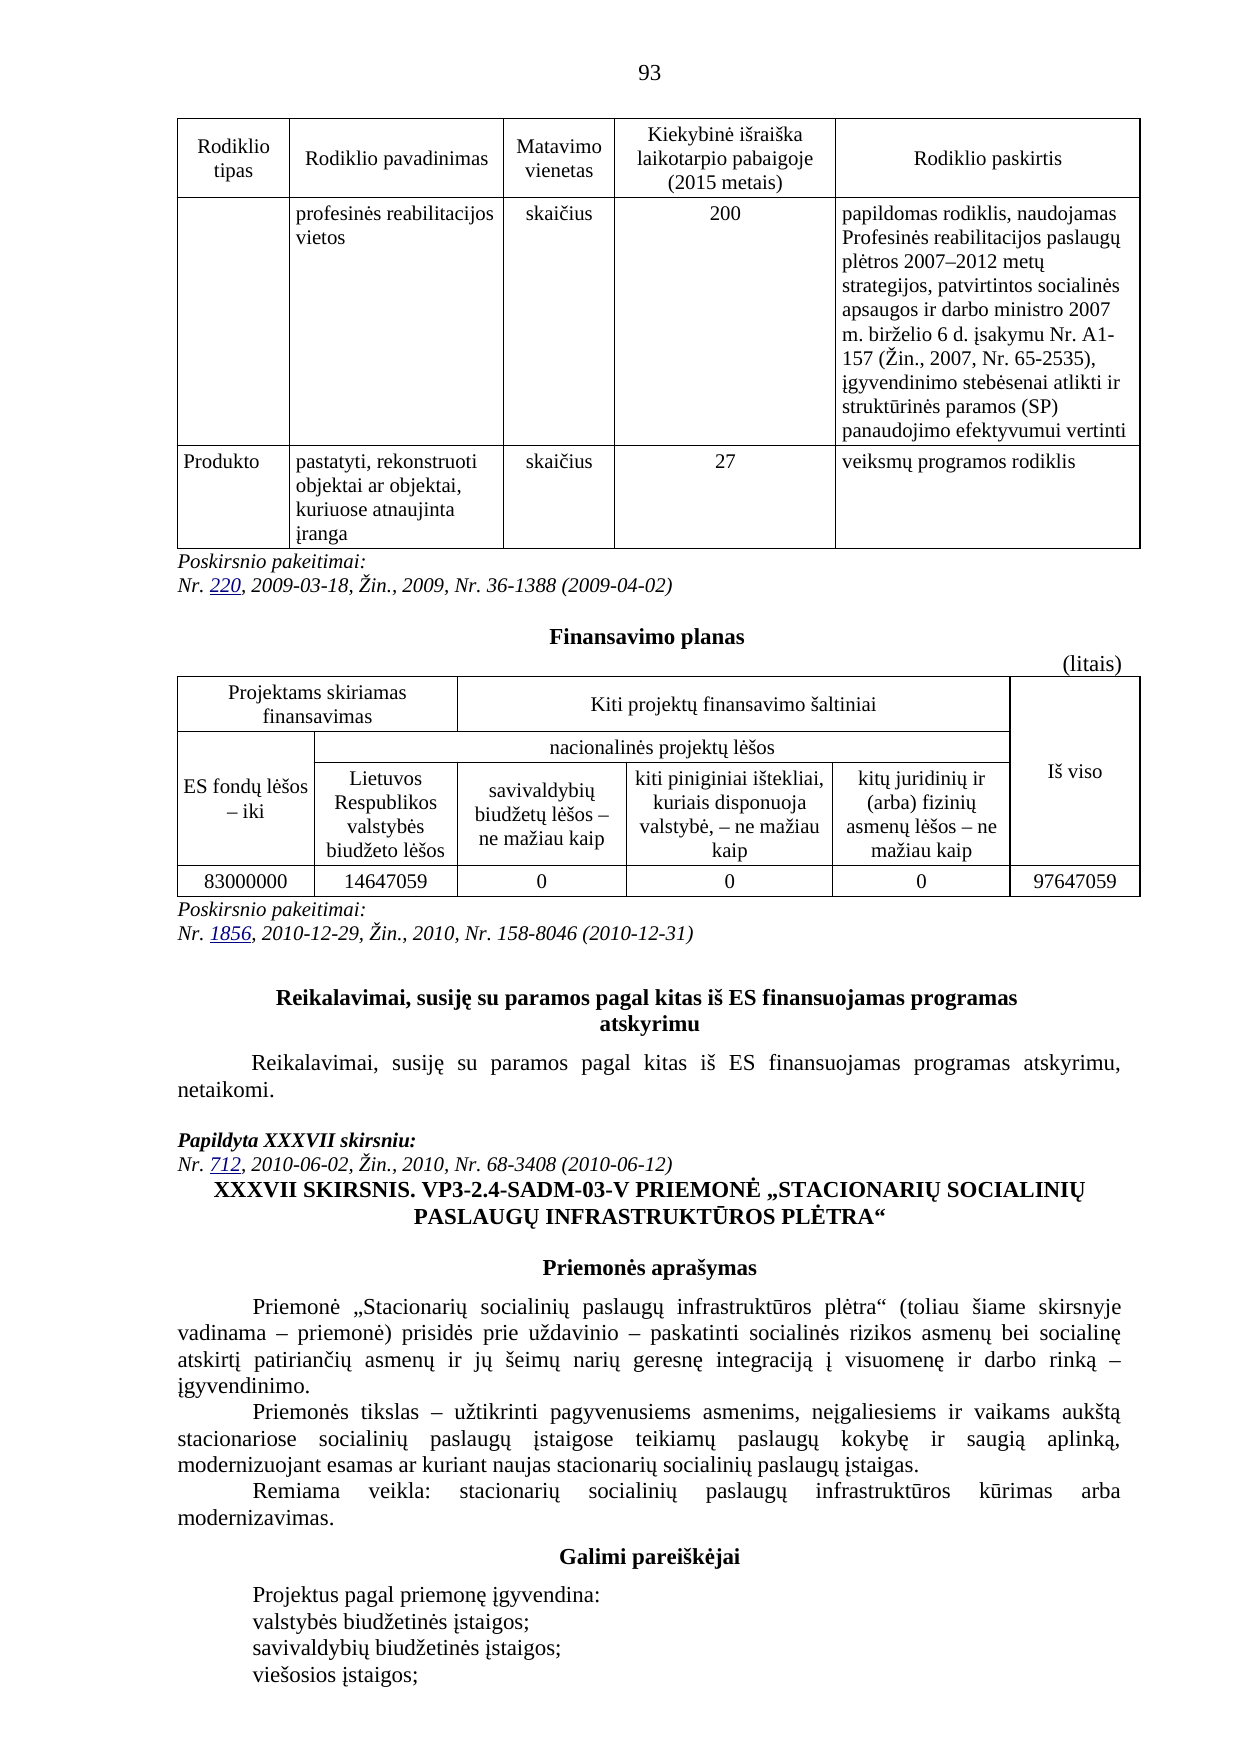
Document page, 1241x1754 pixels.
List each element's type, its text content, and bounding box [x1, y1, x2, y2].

table_cell skaičius [504, 198, 614, 445]
table_cell 14647059 [315, 866, 457, 896]
table_cell profesinės reabilitacijos vietos [290, 198, 503, 445]
table_header Rodiklio pavadinimas [290, 119, 503, 197]
table_cell Produkto [178, 446, 289, 548]
table_header Projektams skiriamas finansavimas [178, 677, 457, 731]
text Nr. 712, 2010-06-02, Žin., 2010, Nr. 68-3408 (2010-06-12) [177, 1152, 1122, 1176]
table_cell pastatyti, rekonstruoti objektai ar objektai, kuriuose atnaujinta įranga [290, 446, 503, 548]
text Galimi pareiškėjai [177, 1543, 1122, 1569]
table_cell papildomas rodiklis, naudojamas Profesinės reabilitacijos paslaugų plėtros 2007–2012 metų strategijos, patvirtintos socialinės apsaugos ir darbo ministro 2007 m. birželio 6 d. įsakymu Nr. A1-157 (Žin., 2007, Nr. 65-2535), įgyvendinimo stebėsenai atlikti ir struktūri­nės paramos (SP) panaudojimo efektyvumui vertinti [836, 198, 1139, 445]
text Priemonės tikslas – užtikrinti pagyvenusiems asmenims, neįgaliesiems ir vaikams aukštą stacionariose socialinių paslaugų įstaigose teikiamų paslaugų kokybę ir saugią aplinką, modernizuojant esamas ar kuriant naujas stacionarių socialinių paslaugų įstaigas. [177, 1398, 1122, 1477]
text Reikalavimai, susiję su paramos pagal kitas iš ES finansuojamas programas atskyrimu [177, 984, 1122, 1037]
table_header Kiti projektų finansavimo šaltiniai [458, 677, 1009, 731]
table_cell 200 [615, 198, 835, 445]
table_header Kiekybinė išraiška laikotarpio pabaigoje (2015 metais) [615, 119, 835, 197]
text Papildyta XXXVII skirsniu: [177, 1128, 1122, 1152]
text viešosios įstaigos; [177, 1661, 1122, 1687]
table_cell skaičius [504, 446, 614, 548]
text Reikalavimai, susiję su paramos pagal kitas iš ES finansuojamas programas atskyrimu, netaikomi. [177, 1049, 1122, 1102]
table_cell kitų juridinių ir (arba) fizinių asmenų lėšos – ne mažiau kaip [833, 763, 1009, 865]
table_cell [178, 198, 289, 445]
text Poskirsnio pakeitimai: [177, 549, 1122, 573]
table_cell 83000000 [178, 866, 314, 896]
table_cell 0 [627, 866, 832, 896]
table_cell 0 [458, 866, 626, 896]
text Nr. 1856, 2010-12-29, Žin., 2010, Nr. 158-8046 (2010-12-31) [177, 921, 1122, 945]
table_header Rodiklio paskirtis [836, 119, 1139, 197]
text valstybės biudžetinės įstaigos; [177, 1608, 1122, 1634]
table_cell veiksmų programos rodiklis [836, 446, 1139, 548]
text Priemonė „Stacionarių socialinių paslaugų infrastruktūros plėtra“ (toliau šiame skirsnyje vadinama – priemonė) prisidės prie uždavinio – paskatinti socialinės rizikos asmenų bei socialinę atskirtį patiriančių asmenų ir jų šeimų narių geresnę integraciją į visuomenę ir darbo rinką – įgyvendinimo. [177, 1293, 1122, 1398]
table_cell savivaldybių biudžetų lėšos – ne mažiau kaip [458, 763, 626, 865]
table_cell Lietuvos Respublikos valstybės biudžeto lėšos [315, 763, 457, 865]
table_cell kiti piniginiai ištek­liai, kuriais dispo­nuoja valstybė, – ne mažiau kaip [627, 763, 832, 865]
text (litais) [177, 650, 1122, 676]
table_cell 0 [833, 866, 1009, 896]
text savivaldybių biudžetinės įstaigos; [177, 1634, 1122, 1661]
text Nr. 220, 2009-03-18, Žin., 2009, Nr. 36-1388 (2009-04-02) [177, 573, 1122, 597]
table_cell ES fondų lėšos – iki [178, 732, 314, 865]
text XXXVII SKIRSNIS. VP3-2.4-SADM-03-V PRIEMONĖ „STACIONARIŲ SOCIALINIŲ PASLAUGŲ INFRASTRUKTŪROS PLĖTRA“ [177, 1176, 1122, 1229]
text Priemonės aprašymas [177, 1254, 1122, 1281]
table_header Iš viso [1011, 677, 1139, 865]
text Remiama veikla: stacionarių socialinių paslaugų infrastruktūros kūrimas arba modernizavimas. [177, 1477, 1122, 1530]
table_header Matavimo vienetas [504, 119, 614, 197]
text Poskirsnio pakeitimai: [177, 897, 1122, 921]
text Finansavimo planas [177, 623, 1122, 650]
table_header Rodiklio tipas [178, 119, 289, 197]
table_cell 97647059 [1011, 866, 1139, 896]
table_cell 27 [615, 446, 835, 548]
text Projektus pagal priemonę įgyvendina: [177, 1582, 1122, 1608]
table_cell nacionalinės projektų lėšos [315, 732, 1009, 762]
